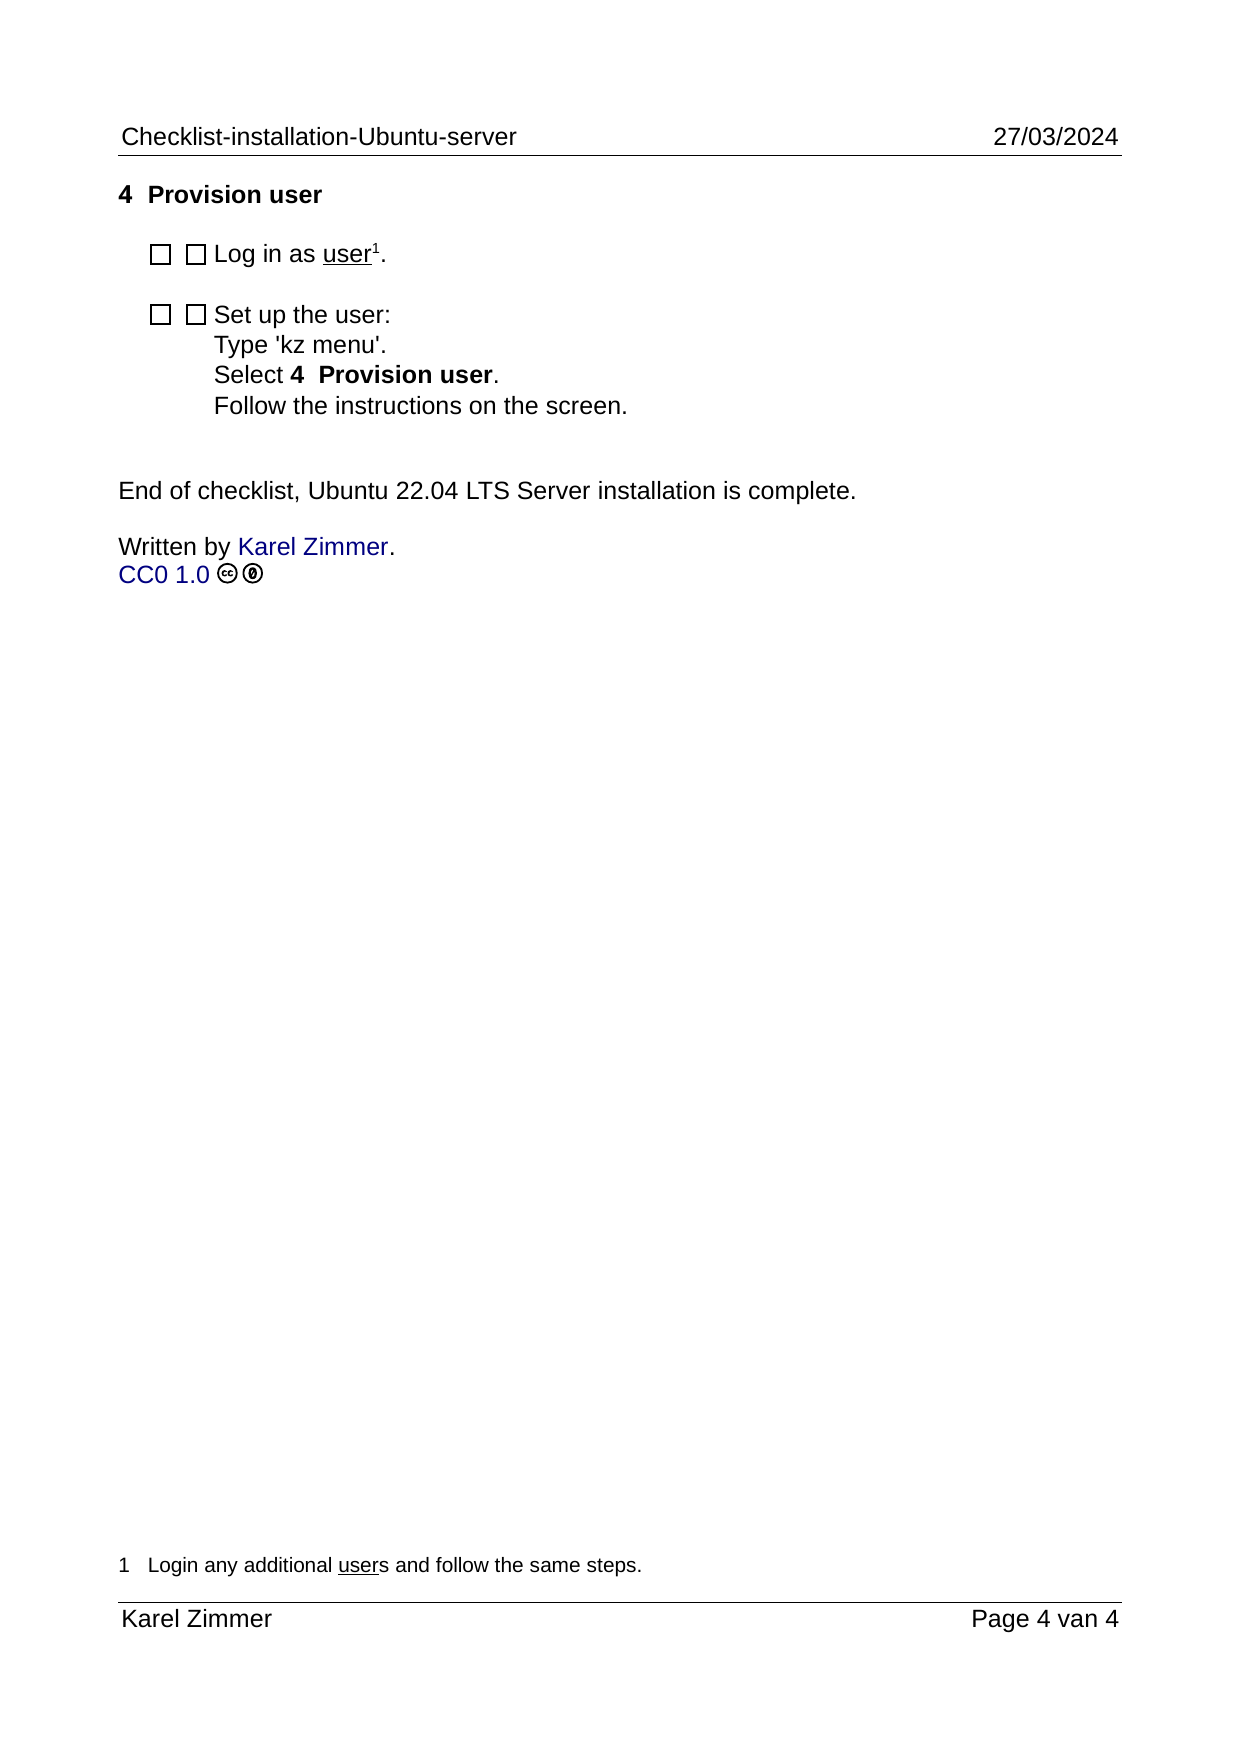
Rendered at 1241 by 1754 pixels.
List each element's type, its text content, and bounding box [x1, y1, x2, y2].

text Written by Karel Zimmer. [118, 533, 1122, 561]
text End of checklist, Ubuntu 22.04 LTS Server installation is complete. [118, 477, 1122, 505]
table_cell [142, 269, 177, 300]
table_cell [177, 269, 213, 300]
table_header [142, 239, 177, 269]
table_cell [142, 330, 177, 360]
table_header [118, 239, 142, 269]
table_cell [118, 360, 142, 391]
table_cell [177, 360, 213, 391]
table_cell [177, 300, 213, 330]
table_cell [213, 269, 1122, 300]
table_header Log in as USER. [213, 239, 1122, 269]
text CC0 1.0 [118, 561, 1122, 589]
table_header [177, 239, 213, 269]
table_cell [177, 330, 213, 360]
table_cell Select 4 Provision user. [213, 360, 1122, 391]
table_cell [142, 300, 177, 330]
table_cell [118, 300, 142, 330]
table_cell [118, 269, 142, 300]
table_cell [142, 391, 177, 421]
table_cell Type 'kz menu'. [213, 330, 1122, 360]
table_cell Follow the instructions on the screen. [213, 391, 1122, 421]
table_cell [177, 391, 213, 421]
table_cell Set up the user: [213, 300, 1122, 330]
table_cell [118, 391, 142, 421]
table_cell [118, 330, 142, 360]
list Provision user [118, 177, 1122, 211]
table_cell [142, 360, 177, 391]
